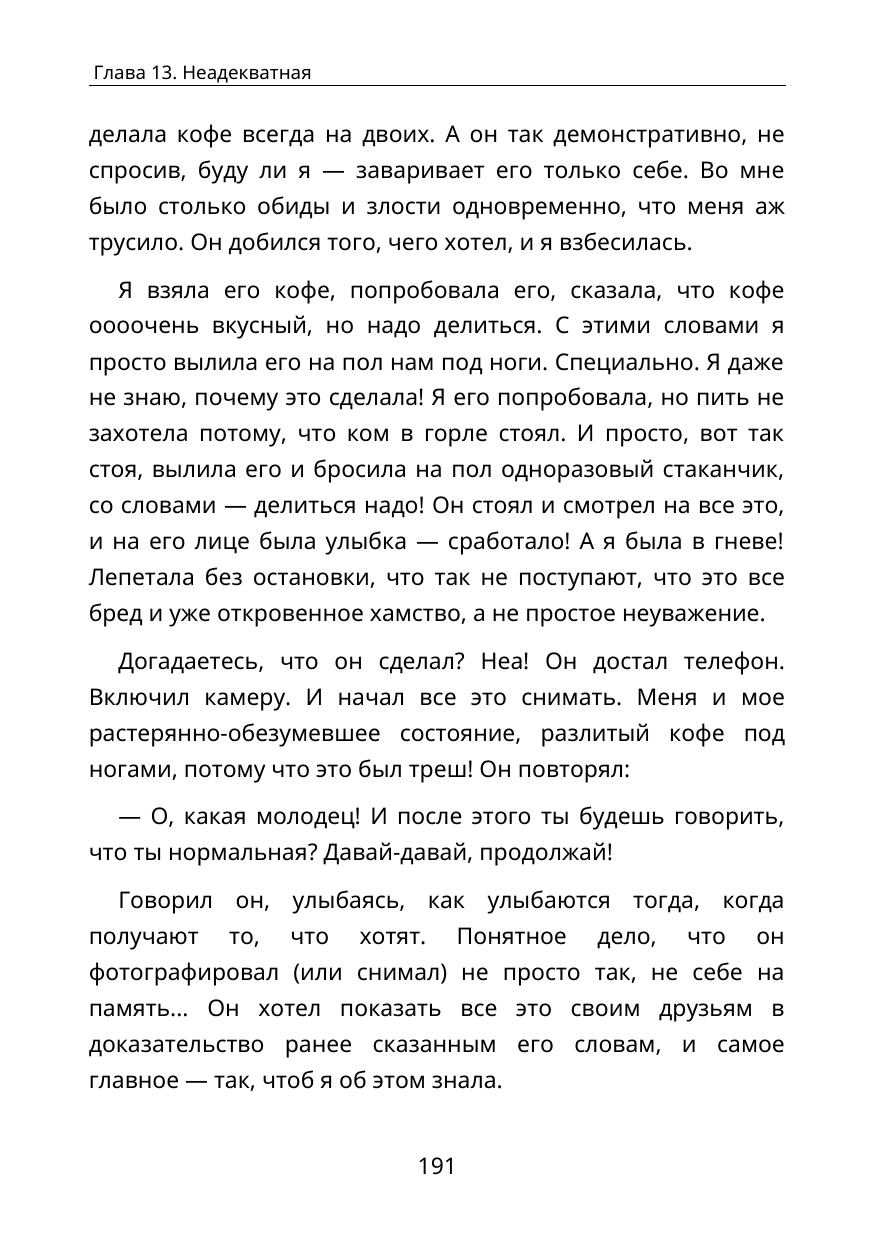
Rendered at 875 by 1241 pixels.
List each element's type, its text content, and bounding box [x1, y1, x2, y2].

text Догадаетесь, что он сделал? Неа! Он достал телефон. Включил камеру. И начал все это снимать. Меня и мое растерянно-обезумевшее состояние, разлитый кофе под ногами, потому что это был треш! Он повторял: [88, 645, 786, 784]
text Говорил он, улыбаясь, как улыбаются тогда, когда получают то, что хотят. Понятное дело, что он фотографировал (или снимал) не просто так, не себе на память... Он хотел показать все это своим друзьям в доказательство ранее сказанным его словам, и самое главное — так, чтоб я об этом знала. [88, 884, 786, 1095]
text делала кофе всегда на двоих. А он так демонстративно, не спросив, буду ли я — заваривает его только себе. Во мне было столько обиды и злости одновременно, что меня аж трусило. Он добился того, чего хотел, и я взбесилась. [88, 118, 786, 257]
text — О, какая молодец! И после этого ты будешь говорить, что ты нормальная? Давай-давай, продолжай! [88, 800, 786, 867]
text Я взяла его кофе, попробовала его, сказала, что кофе оооочень вкусный, но надо делиться. С этими словами я просто вылила его на пол нам под ноги. Специально. Я даже не знаю, почему это сделала! Я его попробовала, но пить не захотела потому, что ком в горле стоял. И просто, вот так стоя, вылила его и бросила на пол одноразовый стаканчик, со словами — делиться надо! Он стоял и смотрел на все это, и на его лице была улыбка — сработало! А я была в гневе! Лепетала без остановки, что так не поступают, что это все бред и уже откровенное хамство, а не простое неуважение. [88, 273, 786, 628]
